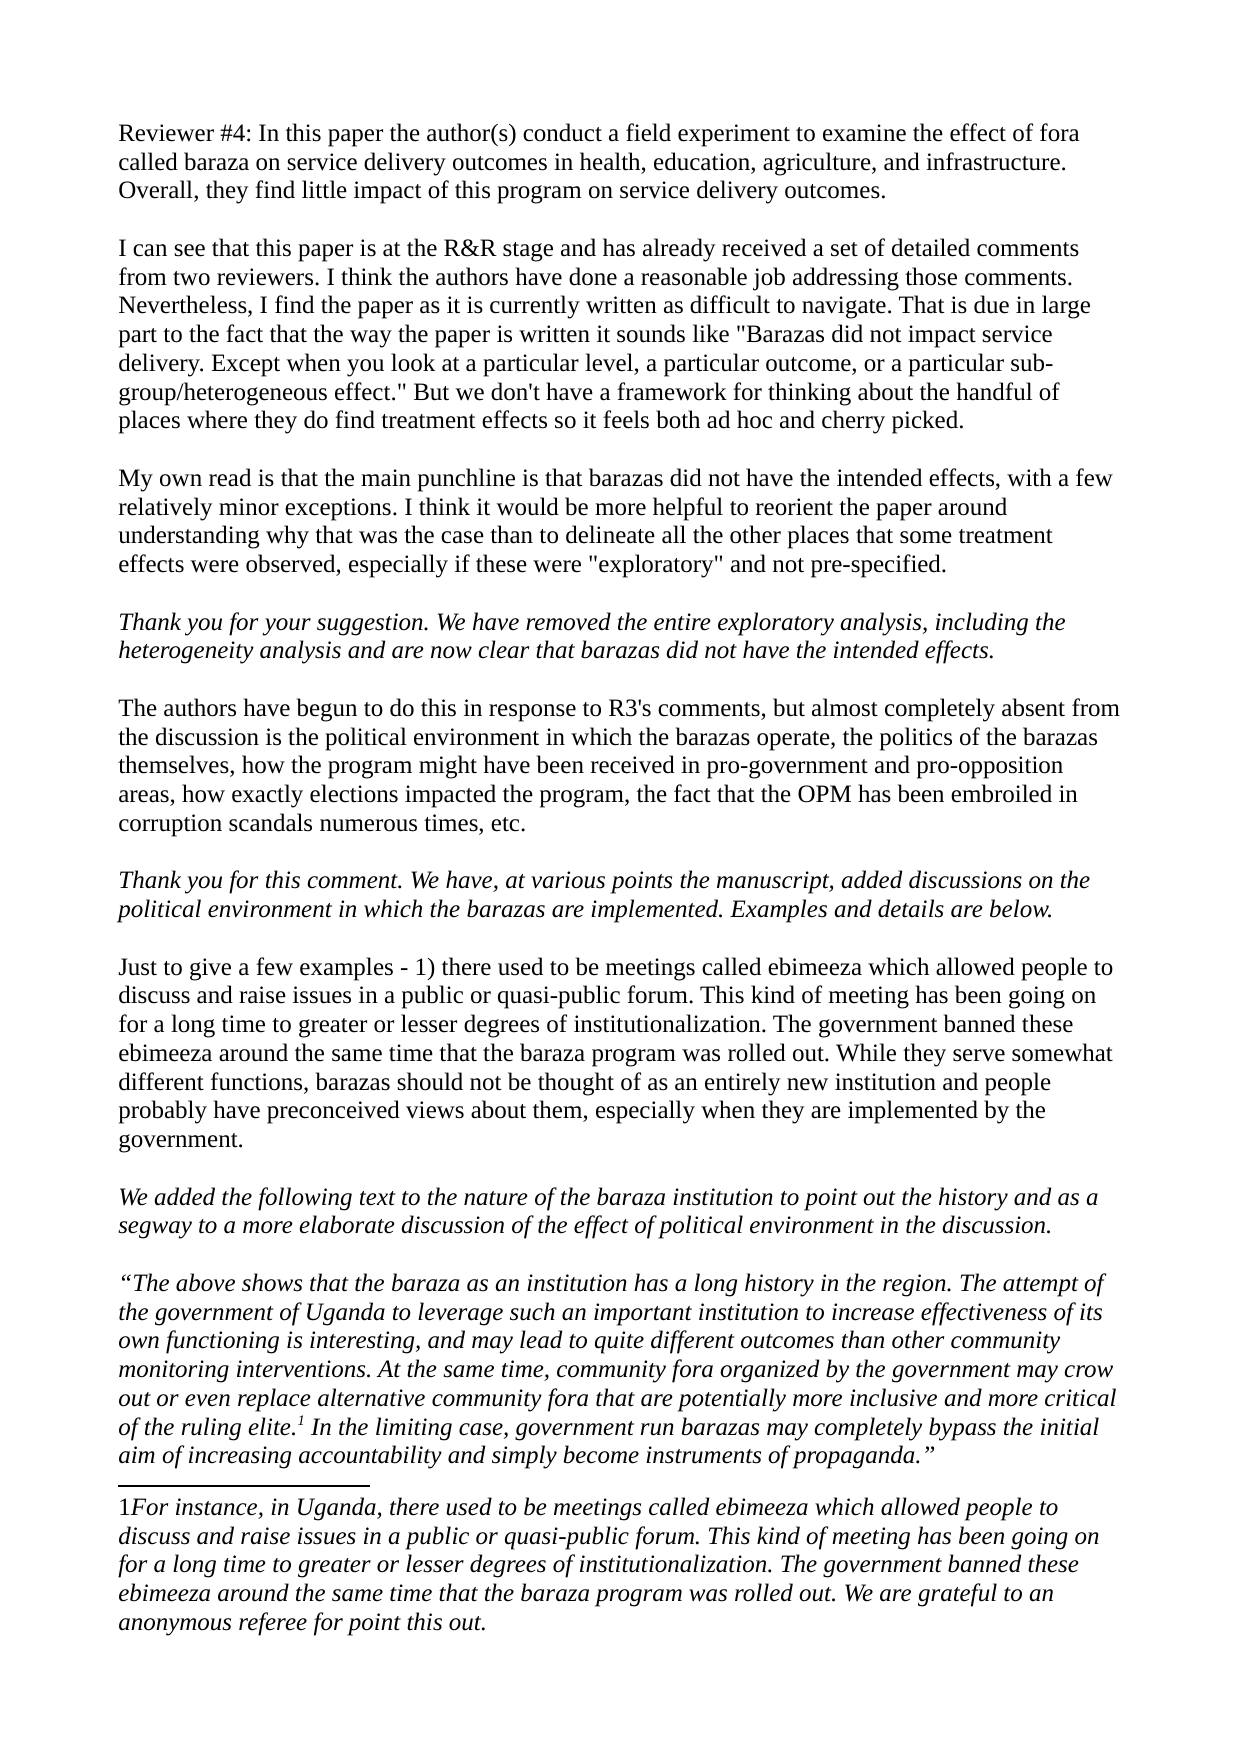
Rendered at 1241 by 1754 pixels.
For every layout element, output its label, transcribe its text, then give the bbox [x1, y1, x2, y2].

text My own read is that the main punchline is that barazas did not have the intended effects, with a few relatively minor exceptions. I think it would be more helpful to reorient the paper around understanding why that was the case than to delineate all the other places that some treatment effects were observed, especially if these were "exploratory" and not pre-specified. [118, 434, 1122, 578]
text Thank you for your suggestion. We have removed the entire exploratory analysis, including the heterogeneity analysis and are now clear that barazas did not have the intended effects. The authors have begun to do this in response to R3's comments, but almost completely absent from the discussion is the political environment in which the barazas operate, the politics of the barazas themselves, how the program might have been received in pro-government and pro-opposition areas, how exactly elections impacted the program, the fact that the OPM has been embroiled in corruption scandals numerous times, etc. [118, 607, 1122, 837]
text We added the following text to the nature of the baraza institution to point out the history and as a segway to a more elaborate discussion of the effect of political environment in the discussion. [118, 1182, 1122, 1239]
text Reviewer #4: In this paper the author(s) conduct a field experiment to examine the effect of fora called baraza on service delivery outcomes in health, education, agriculture, and infrastructure. Overall, they find little impact of this program on service delivery outcomes. I can see that this paper is at the R&R stage and has already received a set of detailed comments from two reviewers. I think the authors have done a reasonable job addressing those comments. Nevertheless, I find the paper as it is currently written as difficult to navigate. That is due in large part to the fact that the way the paper is written it sounds like "Barazas did not impact service delivery. Except when you look at a particular level, a particular outcome, or a particular sub-group/heterogeneous effect." But we don't have a framework for thinking about the handful of places where they do find treatment effects so it feels both ad hoc and cherry picked. [118, 118, 1122, 434]
text “The above shows that the baraza as an institution has a long history in the region. The attempt of the government of Uganda to leverage such an important institution to increase effectiveness of its own functioning is interesting, and may lead to quite different outcomes than other community monitoring interventions. At the same time, community fora organized by the government may crow out or even replace alternative community fora that are potentially more inclusive and more critical of the ruling elite. In the limiting case, government run barazas may completely bypass the initial aim of increasing accountability and simply become instruments of propaganda.” [118, 1268, 1122, 1469]
text For instance, in Uganda, there used to be meetings called ebimeeza which allowed people to discuss and raise issues in a public or quasi-public forum. This kind of meeting has been going on for a long time to greater or lesser degrees of institutionalization. The government banned these ebimeeza around the same time that the baraza program was rolled out. We are grateful to an anonymous referee for point this out. [118, 1492, 1122, 1636]
text Thank you for this comment. We have, at various points the manuscript, added discussions on the political environment in which the barazas are implemented. Examples and details are below. Just to give a few examples - 1) there used to be meetings called ebimeeza which allowed people to discuss and raise issues in a public or quasi-public forum. This kind of meeting has been going on for a long time to greater or lesser degrees of institutionalization. The government banned these ebimeeza around the same time that the baraza program was rolled out. While they serve somewhat different functions, barazas should not be thought of as an entirely new institution and people probably have preconceived views about them, especially when they are implemented by the government. [118, 866, 1122, 1153]
